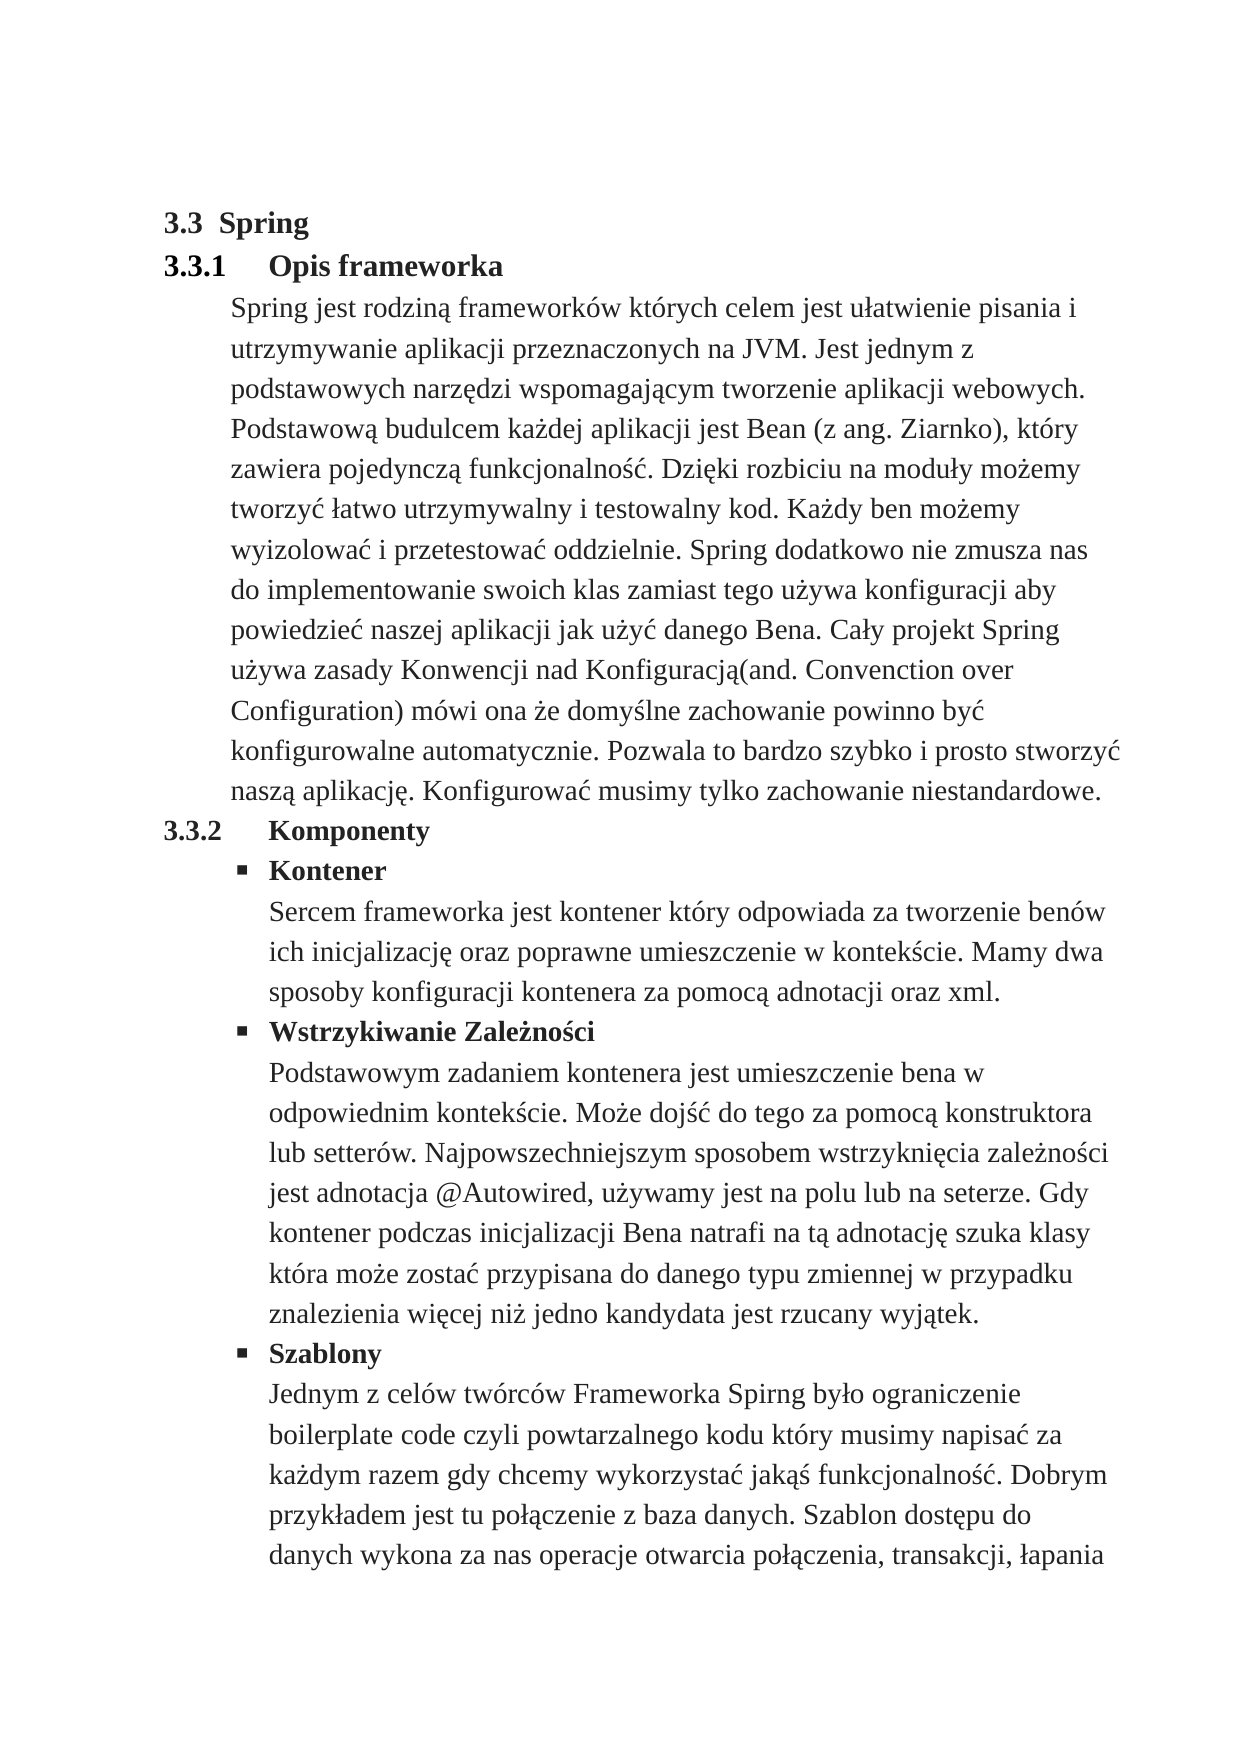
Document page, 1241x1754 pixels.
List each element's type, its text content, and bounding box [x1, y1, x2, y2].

list Sercem frameworka jest kontener który odpowiada za tworzenie benów ich inicjalizację oraz poprawne umieszczenie w kontekście. Mamy dwa sposoby konfiguracji kontenera za pomocą adnotacji oraz xml. [231, 894, 1122, 1008]
list Szablony [231, 1336, 1122, 1370]
list Spring [156, 204, 1122, 240]
list Wstrzykiwanie Zależności [231, 1014, 1122, 1048]
list Jednym z celów twórców Frameworka Spirng było ograniczenie boilerplate code czyli powtarzalnego kodu który musimy napisać za każdym razem gdy chcemy wykorzystać jakąś funkcjonalność. Dobrym przykładem jest tu połączenie z baza danych. Szablon dostępu do danych wykona za nas operacje otwarcia połączenia, transakcji, łapania [231, 1377, 1122, 1571]
list Opis frameworka [156, 247, 1122, 283]
list Spring jest rodziną frameworków których celem jest ułatwienie pisania i utrzymywanie aplikacji przeznaczonych na JVM. Jest jednym z podstawowych narzędzi wspomagającym tworzenie aplikacji webowych. Podstawową budulcem każdej aplikacji jest Bean (z ang. Ziarnko), który zawiera pojedynczą funkcjonalność. Dzięki rozbiciu na moduły możemy tworzyć łatwo utrzymywalny i testowalny kod. Każdy ben możemy wyizolować i przetestować oddzielnie. Spring dodatkowo nie zmusza nas do implementowanie swoich klas zamiast tego używa konfiguracji aby powiedzieć naszej aplikacji jak użyć danego Bena. Cały projekt Spring używa zasady Konwencji nad Konfiguracją(and. Convenction over Configuration) mówi ona że domyślne zachowanie powinno być konfigurowalne automatycznie. Pozwala to bardzo szybko i prosto stworzyć naszą aplikację. Konfigurować musimy tylko zachowanie niestandardowe. [195, 291, 1122, 807]
list Komponenty [156, 813, 1122, 847]
list Kontener [231, 853, 1122, 887]
list Podstawowym zadaniem kontenera jest umieszczenie bena w odpowiednim kontekście. Może dojść do tego za pomocą konstruktora lub setterów. Najpowszechniejszym sposobem wstrzyknięcia zależności jest adnotacja @Autowired, używamy jest na polu lub na seterze. Gdy kontener podczas inicjalizacji Bena natrafi na tą adnotację szuka klasy która może zostać przypisana do danego typu zmiennej w przypadku znalezienia więcej niż jedno kandydata jest rzucany wyjątek. [231, 1055, 1122, 1329]
